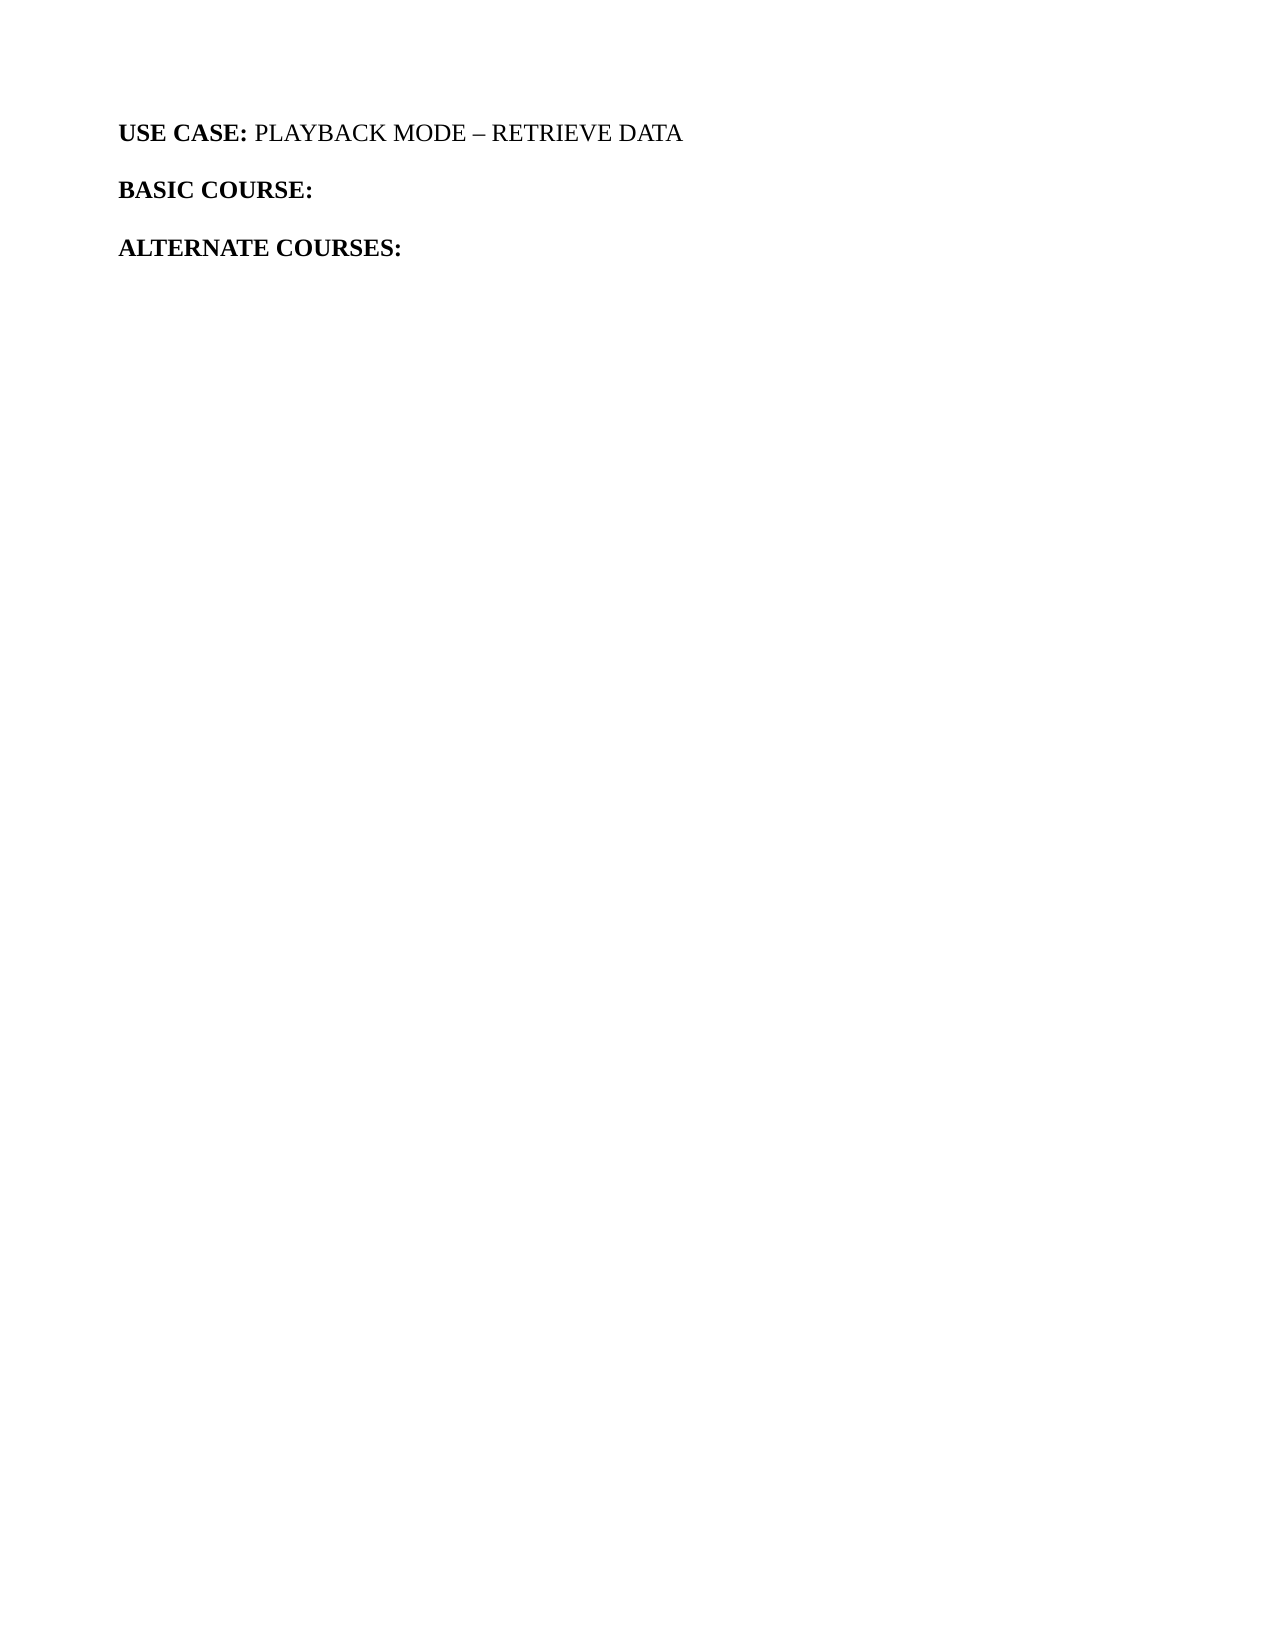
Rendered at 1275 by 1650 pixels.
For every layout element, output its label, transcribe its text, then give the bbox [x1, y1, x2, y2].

text BASIC COURSE: [118, 176, 1157, 204]
text ALTERNATE COURSES: [118, 233, 1157, 262]
text USE CASE: PLAYBACK MODE – RETRIEVE DATA [118, 118, 1157, 147]
